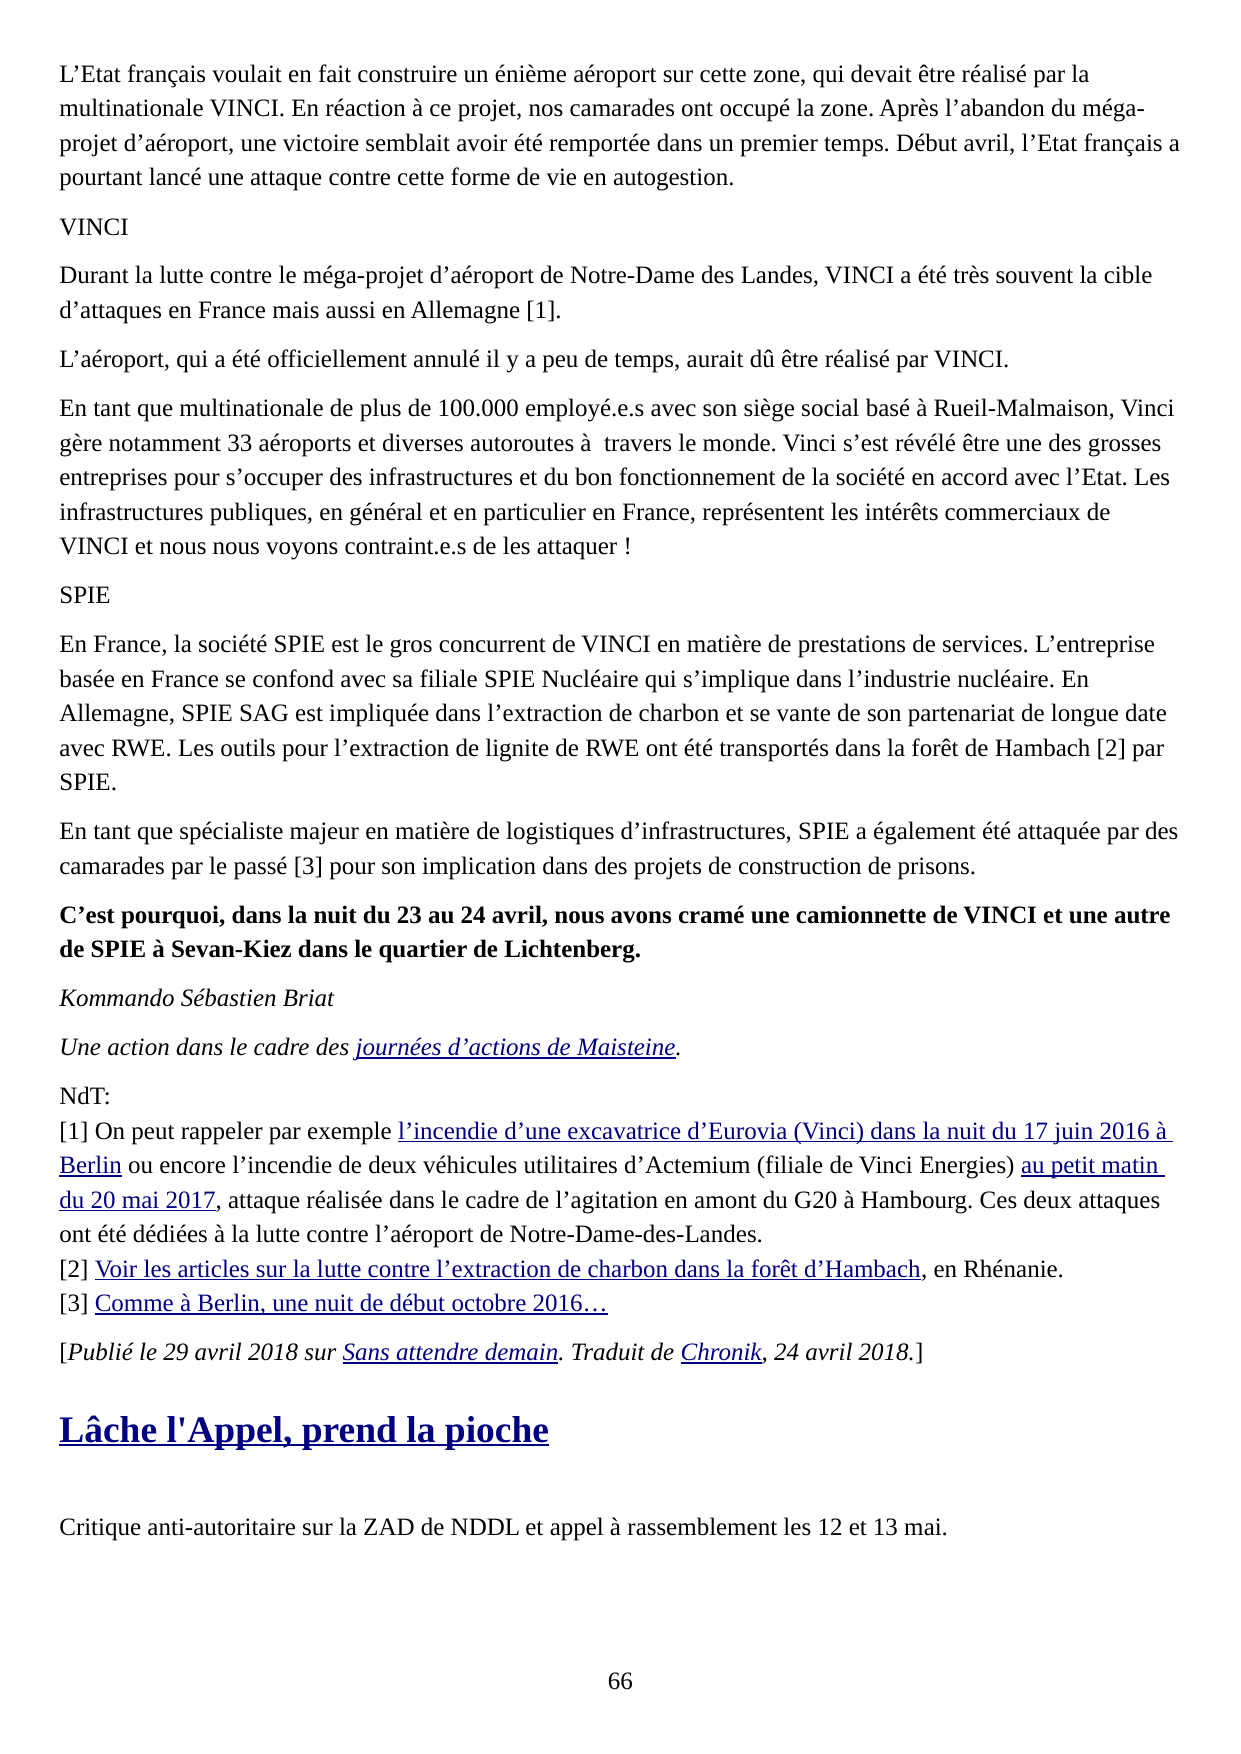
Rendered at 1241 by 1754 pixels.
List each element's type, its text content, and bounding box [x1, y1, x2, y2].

text [Publié le 29 avril 2018 sur Sans attendre demain. Traduit de Chronik, 24 avril 2018.] [59, 1337, 1181, 1366]
text Une action dans le cadre des journées d’actions de Maisteine. [59, 1032, 1181, 1061]
text Critique anti-autoritaire sur la ZAD de NDDL et appel à rassemblement les 12 et 13 mai. [59, 1512, 1181, 1541]
text C’est pourquoi, dans la nuit du 23 au 24 avril, nous avons cramé une camionnette de VINCI et une autre de SPIE à Sevan-Kiez dans le quartier de Lichtenberg. [59, 900, 1181, 963]
text En France, la société SPIE est le gros concurrent de VINCI en matière de prestations de services. L’entreprise basée en France se confond avec sa filiale SPIE Nucléaire qui s’implique dans l’industrie nucléaire. En Allemagne, SPIE SAG est impliquée dans l’extraction de charbon et se vante de son partenariat de longue date avec RWE. Les outils pour l’extraction de lignite de RWE ont été transportés dans la forêt de Hambach [2] par SPIE. [59, 629, 1181, 796]
text Kommando Sébastien Briat [59, 983, 1181, 1012]
text VINCI [59, 212, 1181, 240]
text Durant la lutte contre le méga-projet d’aéroport de Notre-Dame des Landes, VINCI a été très souvent la cible d’attaques en France mais aussi en Allemagne [1]. [59, 261, 1181, 324]
text L’Etat français voulait en fait construire un énième aéroport sur cette zone, qui devait être réalisé par la multinationale VINCI. En réaction à ce projet, nos camarades ont occupé la zone. Après l’abandon du méga-projet d’aéroport, une victoire semblait avoir été remportée dans un premier temps. Début avril, l’Etat français a pourtant lancé une attaque contre cette forme de vie en autogestion. [59, 59, 1181, 191]
text En tant que spécialiste majeur en matière de logistiques d’infrastructures, SPIE a également été attaquée par des camarades par le passé [3] pour son implication dans des projets de construction de prisons. [59, 816, 1181, 879]
text En tant que multinationale de plus de 100.000 employé.e.s avec son siège social basé à Rueil-Malmaison, Vinci gère notamment 33 aéroports et diverses autoroutes à travers le monde. Vinci s’est révélé être une des grosses entreprises pour s’occuper des infrastructures et du bon fonctionnement de la société en accord avec l’Etat. Les infrastructures publiques, en général et en particulier en France, représentent les intérêts commerciaux de VINCI et nous nous voyons contraint.e.s de les attaquer ! [59, 393, 1181, 560]
text NdT: [1] On peut rappeler par exemple l’incendie d’une excavatrice d’Eurovia (Vinci) dans la nuit du 17 juin 2016 à Berlin ou encore l’incendie de deux véhicules utilitaires d’Actemium (filiale de Vinci Energies) au petit matin du 20 mai 2017, attaque réalisée dans le cadre de l’agitation en amont du G20 à Hambourg. Ces deux attaques ont été dédiées à la lutte contre l’aéroport de Notre-Dame-des-Landes. [2] Voir les articles sur la lutte contre l’extraction de charbon dans la forêt d’Hambach, en Rhénanie. [3] Comme à Berlin, une nuit de début octobre 2016… [59, 1081, 1181, 1317]
text SPIE [59, 580, 1181, 609]
text L’aéroport, qui a été officiellement annulé il y a peu de temps, aurait dû être réalisé par VINCI. [59, 344, 1181, 373]
subtitle Lâche l'Appel, prend la pioche [59, 1407, 1181, 1450]
